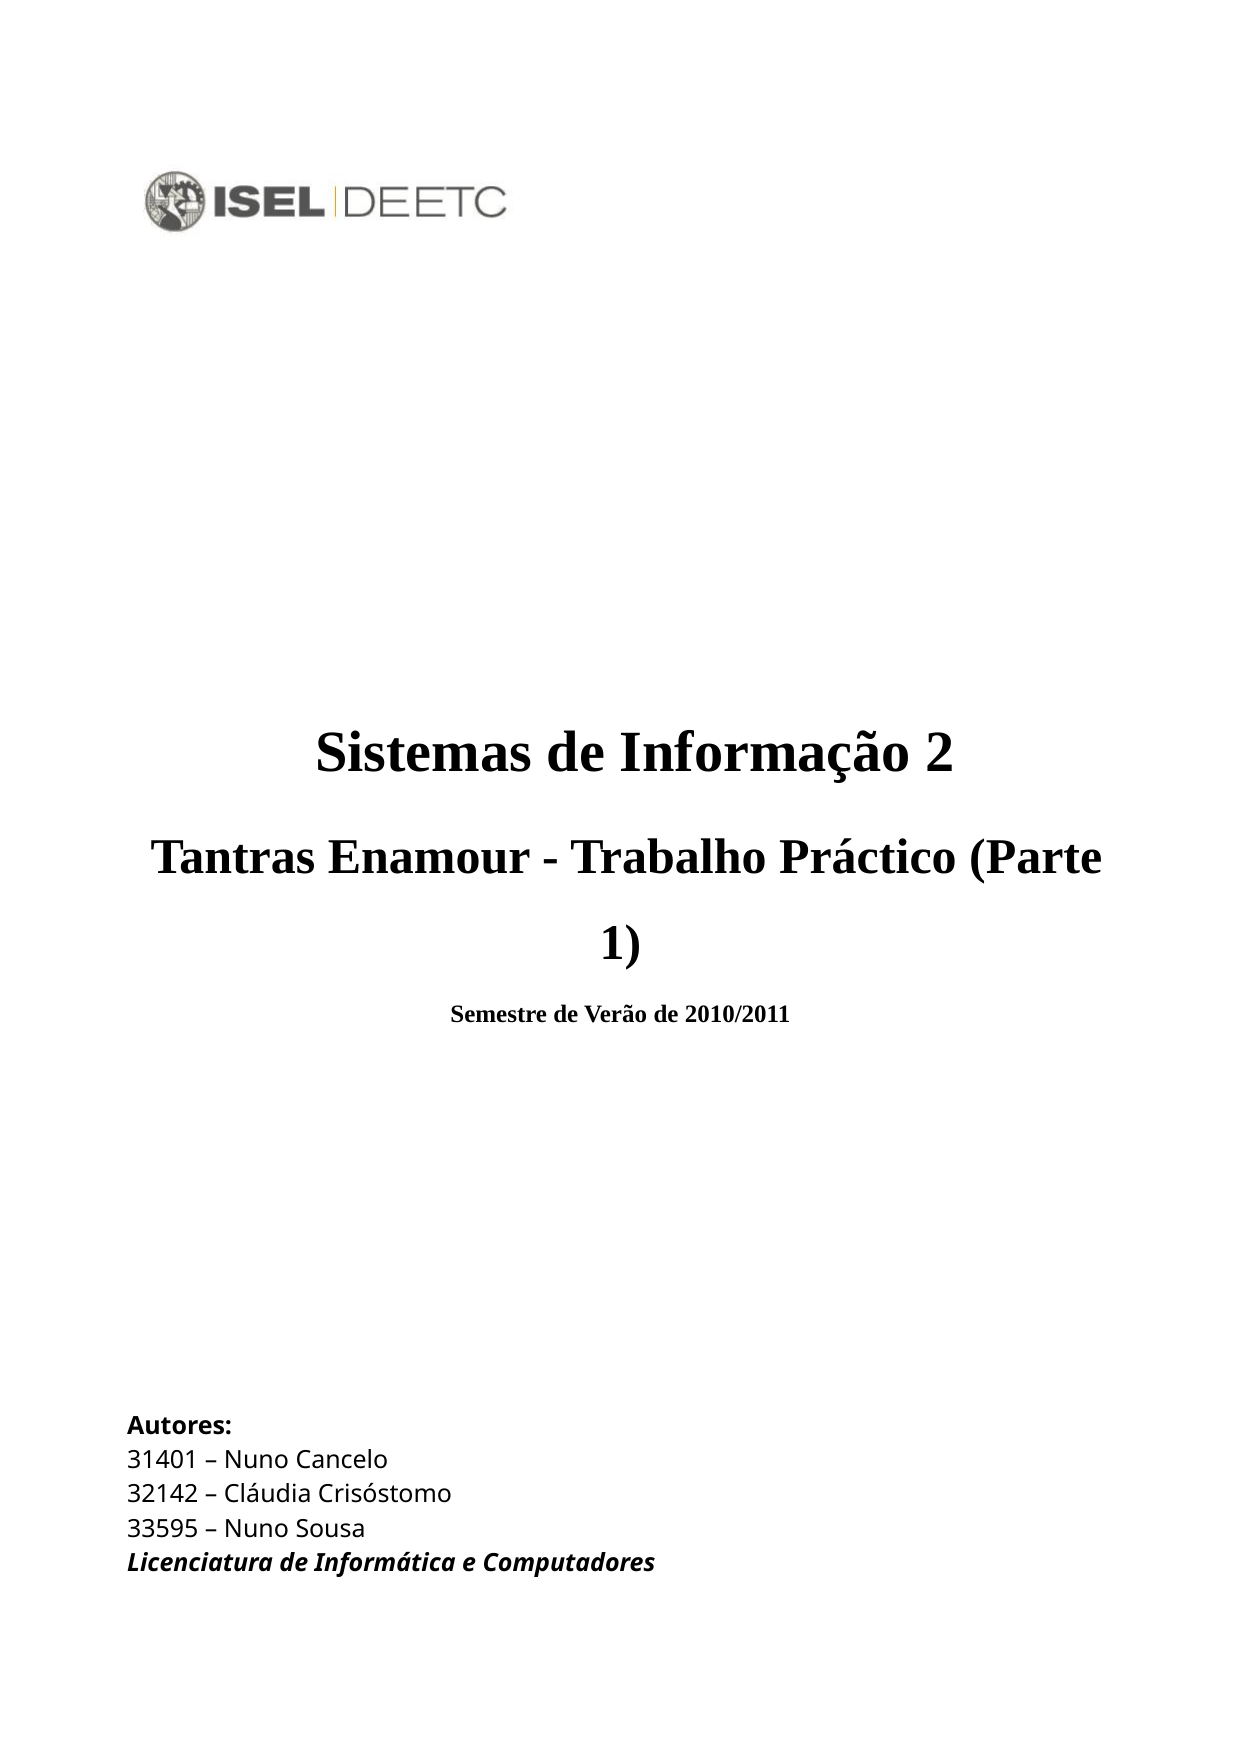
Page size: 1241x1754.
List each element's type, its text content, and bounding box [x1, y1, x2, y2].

text Tantras Enamour - Trabalho Práctico (Parte 1) [118, 827, 1122, 971]
picture [135, 156, 537, 257]
text Sistemas de Informação 2 [118, 717, 1122, 784]
text Semestre de Verão de 2010/2011 [118, 999, 1122, 1028]
